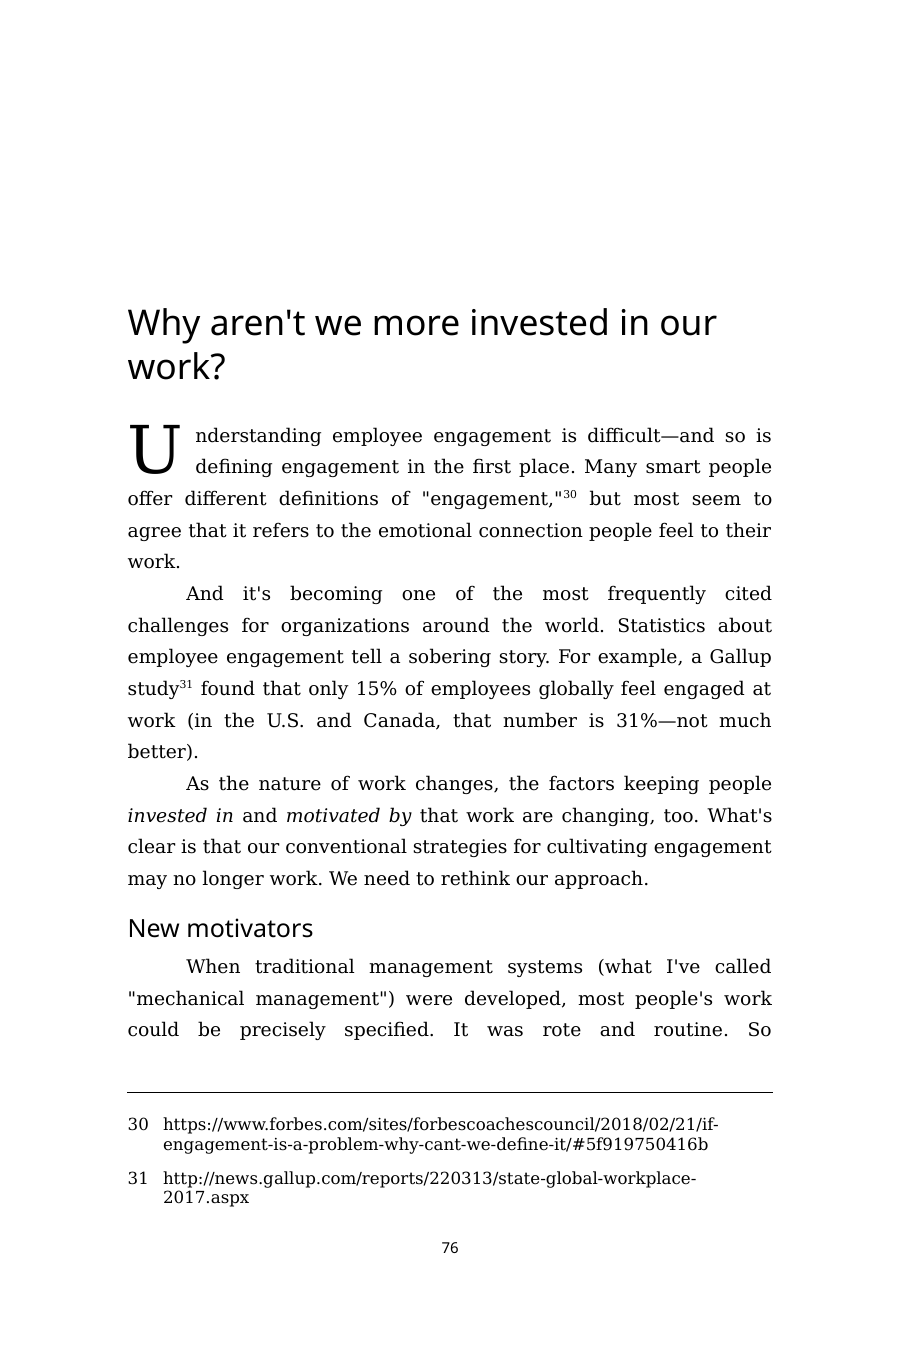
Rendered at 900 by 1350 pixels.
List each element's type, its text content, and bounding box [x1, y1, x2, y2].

text Understanding employee engagement is difficult—and so is defining engagement in the first place. Many smart people offer different definitions of "engagement," but most seem to agree that it refers to the emotional connection people feel to their work. [127, 425, 772, 573]
text https://www.forbes.com/sites/forbescoachescouncil/2018/02/21/if-engagement-is-a-problem-why-cant-we-define-it/#5f919750416b [127, 1115, 772, 1154]
text When traditional management systems (what I've called "mechanical management") were developed, most people's work could be precisely specified. It was rote and routine. So [127, 956, 772, 1041]
text http://news.gallup.com/reports/220313/state-global-workplace-2017.aspx [127, 1169, 772, 1207]
subtitle New motivators [127, 914, 772, 943]
subtitle Why aren't we more invested in our work? [127, 298, 772, 390]
text As the nature of work changes, the factors keeping people invested in and motivated by that work are changing, too. What's clear is that our conventional strategies for cultivating engagement may no longer work. We need to rethink our approach. [127, 773, 772, 890]
text And it's becoming one of the most frequently cited challenges for organizations around the world. Statistics about employee engagement tell a sobering story. For example, a Gallup study found that only 15% of employees globally feel engaged at work (in the U.S. and Canada, that number is 31%—not much better). [127, 583, 772, 763]
